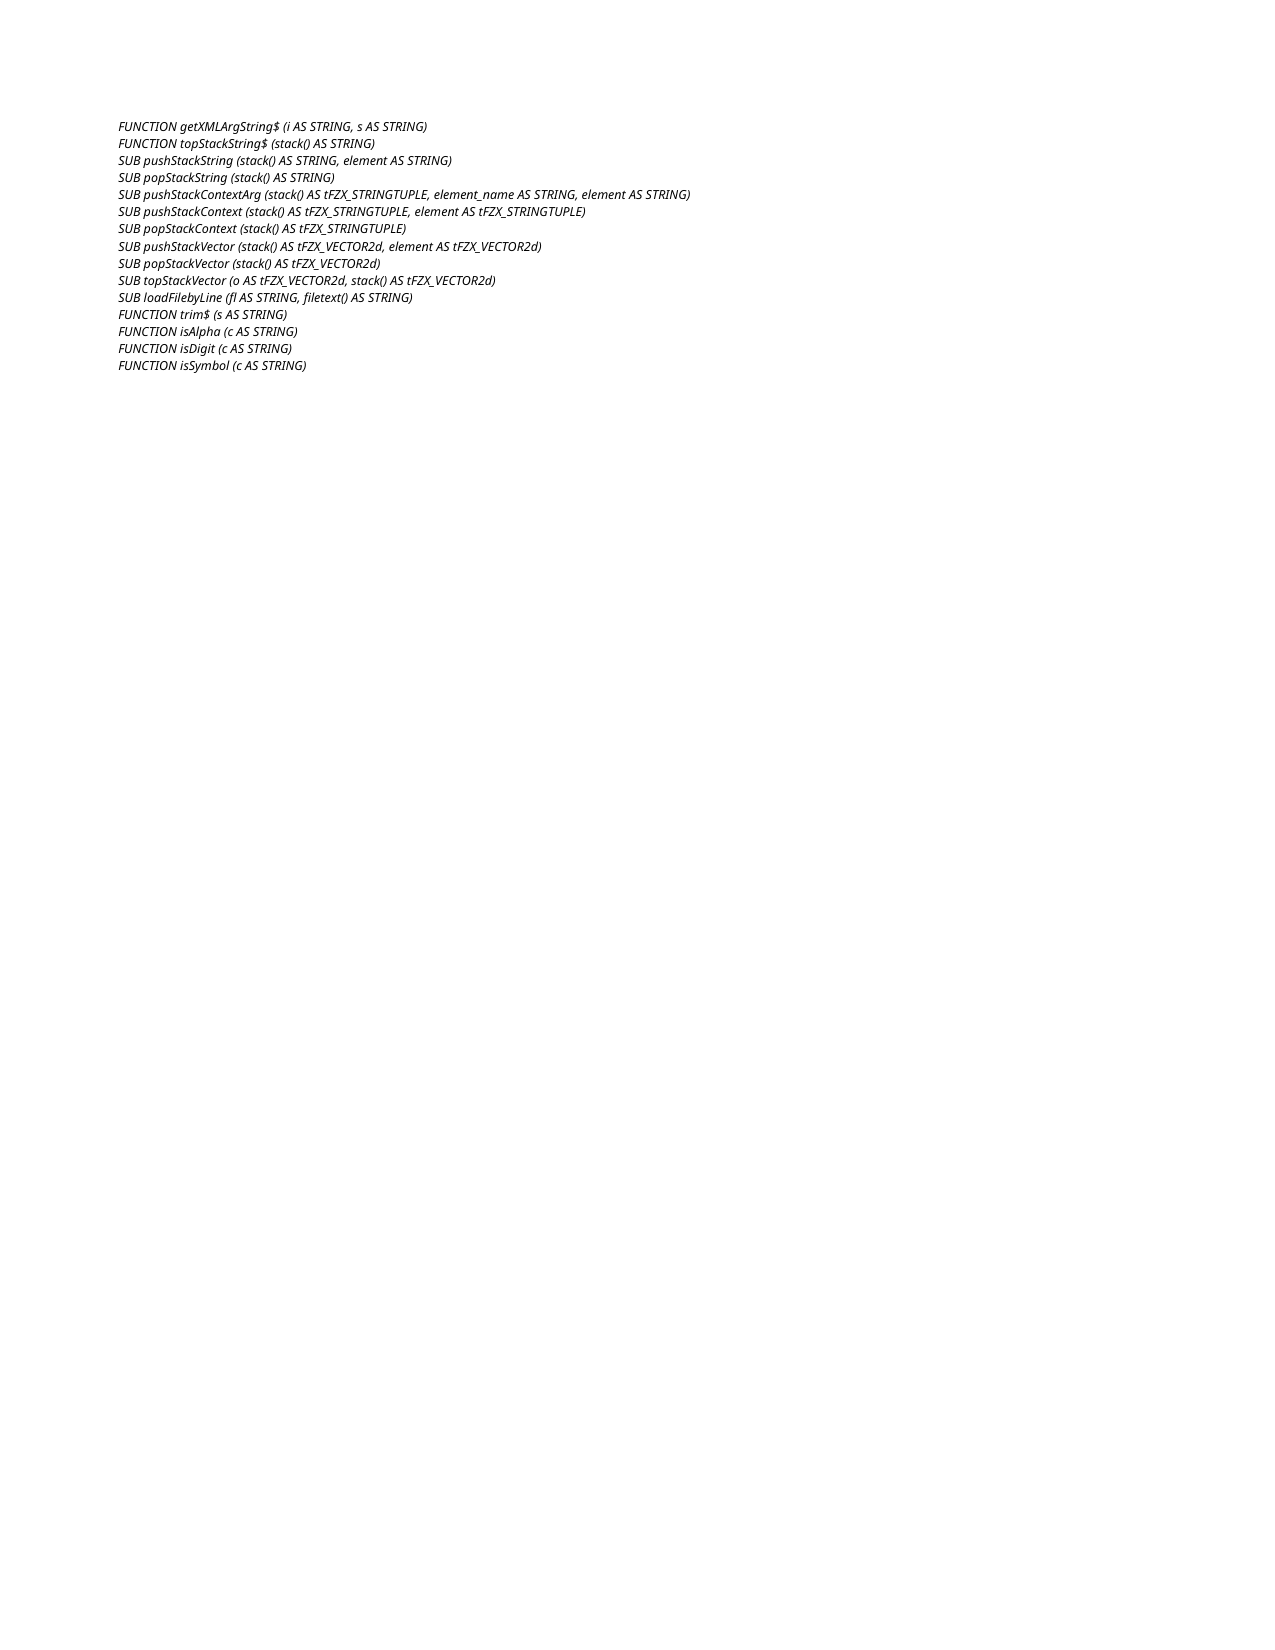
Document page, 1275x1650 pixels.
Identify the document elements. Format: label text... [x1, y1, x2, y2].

text SUB popStackContext (stack() AS tFZX_STRINGTUPLE) [118, 221, 1157, 238]
text FUNCTION trim$ (s AS STRING) [118, 306, 1157, 323]
text FUNCTION isAlpha (c AS STRING) [118, 323, 1157, 340]
text SUB loadFilebyLine (fl AS STRING, filetext() AS STRING) [118, 289, 1157, 306]
text FUNCTION topStackString$ (stack() AS STRING) [118, 135, 1157, 152]
text SUB popStackVector (stack() AS tFZX_VECTOR2d) [118, 255, 1157, 272]
text FUNCTION getXMLArgString$ (i AS STRING, s AS STRING) [118, 118, 1157, 135]
text SUB pushStackVector (stack() AS tFZX_VECTOR2d, element AS tFZX_VECTOR2d) [118, 238, 1157, 255]
text FUNCTION isDigit (c AS STRING) [118, 340, 1157, 357]
text SUB popStackString (stack() AS STRING) [118, 169, 1157, 186]
text FUNCTION isSymbol (c AS STRING) [118, 357, 1157, 374]
text SUB topStackVector (o AS tFZX_VECTOR2d, stack() AS tFZX_VECTOR2d) [118, 272, 1157, 289]
text SUB pushStackContext (stack() AS tFZX_STRINGTUPLE, element AS tFZX_STRINGTUPLE) [118, 203, 1157, 221]
text SUB pushStackString (stack() AS STRING, element AS STRING) [118, 152, 1157, 169]
text SUB pushStackContextArg (stack() AS tFZX_STRINGTUPLE, element_name AS STRING, element AS STRING) [118, 186, 1157, 203]
